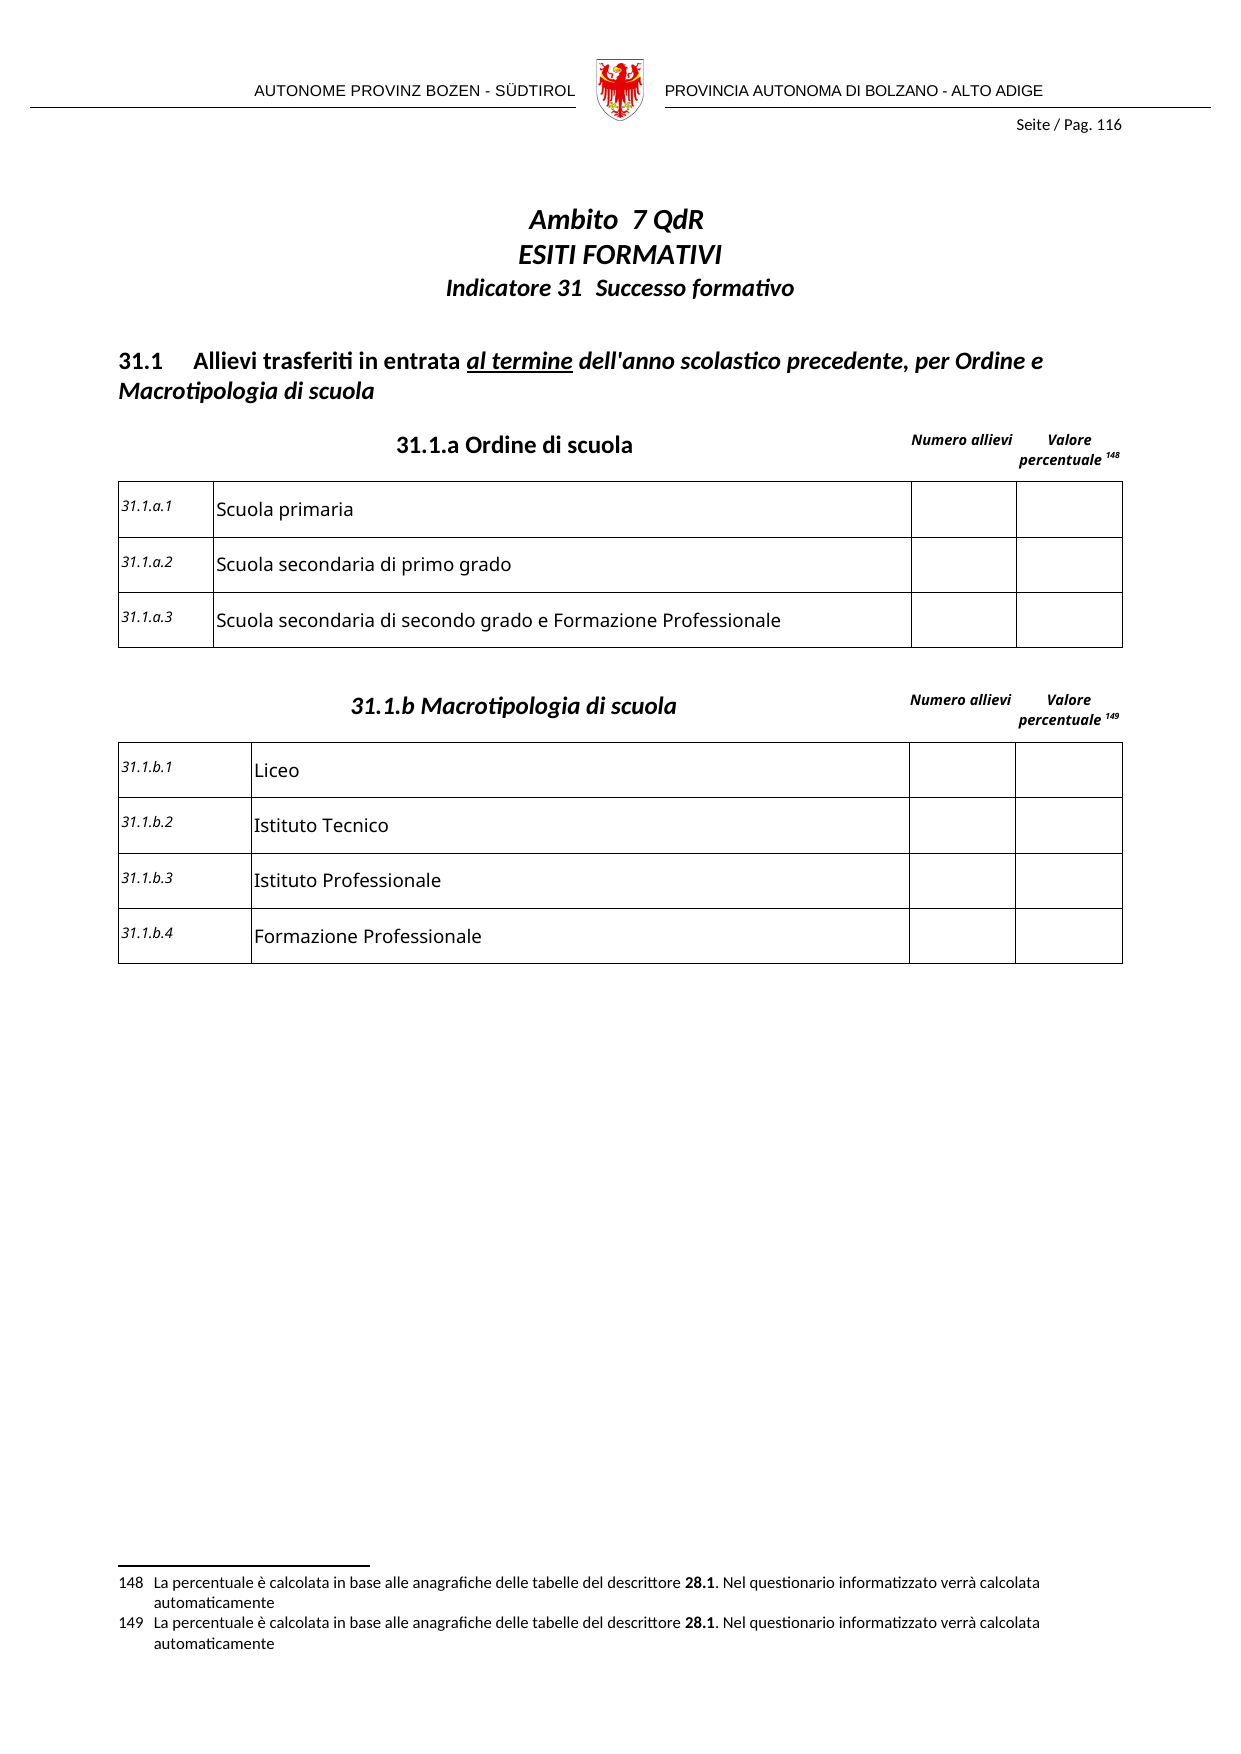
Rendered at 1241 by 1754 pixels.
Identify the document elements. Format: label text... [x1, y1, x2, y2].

text Indicatore 31 Successo formativo [118, 272, 1122, 303]
text ESITI FORMATIVI [118, 236, 1122, 272]
table_cell 31.1.a.1 [119, 482, 213, 536]
table_cell [1016, 798, 1122, 852]
table_cell [1017, 482, 1122, 536]
table_cell [910, 743, 1015, 797]
table_cell [1016, 854, 1122, 908]
table_cell Istituto Tecnico [252, 798, 909, 852]
table_header Numero allievi [909, 678, 1016, 742]
table_header Valore percentuale [1016, 678, 1122, 742]
table_cell [1017, 593, 1122, 647]
table_cell Scuola secondaria di secondo grado e Formazione Professionale [214, 593, 911, 647]
table_cell [912, 593, 1016, 647]
table_cell [912, 538, 1016, 592]
table_cell 31.1.a.3 [119, 593, 213, 647]
table_cell 31.1.a.2 [119, 538, 213, 592]
table_cell [910, 798, 1015, 852]
table_cell 31.1.b.4 [119, 909, 251, 963]
table_header Valore percentuale [1017, 418, 1122, 481]
table_cell Scuola primaria [214, 482, 911, 536]
table_cell [910, 854, 1015, 908]
table_cell Liceo [252, 743, 909, 797]
table_cell Scuola secondaria di primo grado [214, 538, 911, 592]
text 31.1 Allievi trasferiti in entrata al termine dell'anno scolastico precedente, per Ordine e Macrotipologia di scuola [118, 345, 1122, 406]
table_cell Formazione Professionale [252, 909, 909, 963]
table_cell 31.1.b.3 [119, 854, 251, 908]
table_header 31.1.a Ordine di scuola [118, 418, 911, 481]
text Ambito 7 QdR [118, 201, 1122, 236]
picture [596, 59, 644, 121]
table_cell 31.1.b.2 [119, 798, 251, 852]
table_cell Istituto Professionale [252, 854, 909, 908]
table_cell [912, 482, 1016, 536]
table_cell [1017, 538, 1122, 592]
table_cell [1016, 743, 1122, 797]
table_cell [1016, 909, 1122, 963]
table_cell [910, 909, 1015, 963]
table_header Numero allievi [911, 418, 1017, 481]
table_header 31.1.b Macrotipologia di scuola [118, 678, 909, 742]
table_cell 31.1.b.1 [119, 743, 251, 797]
